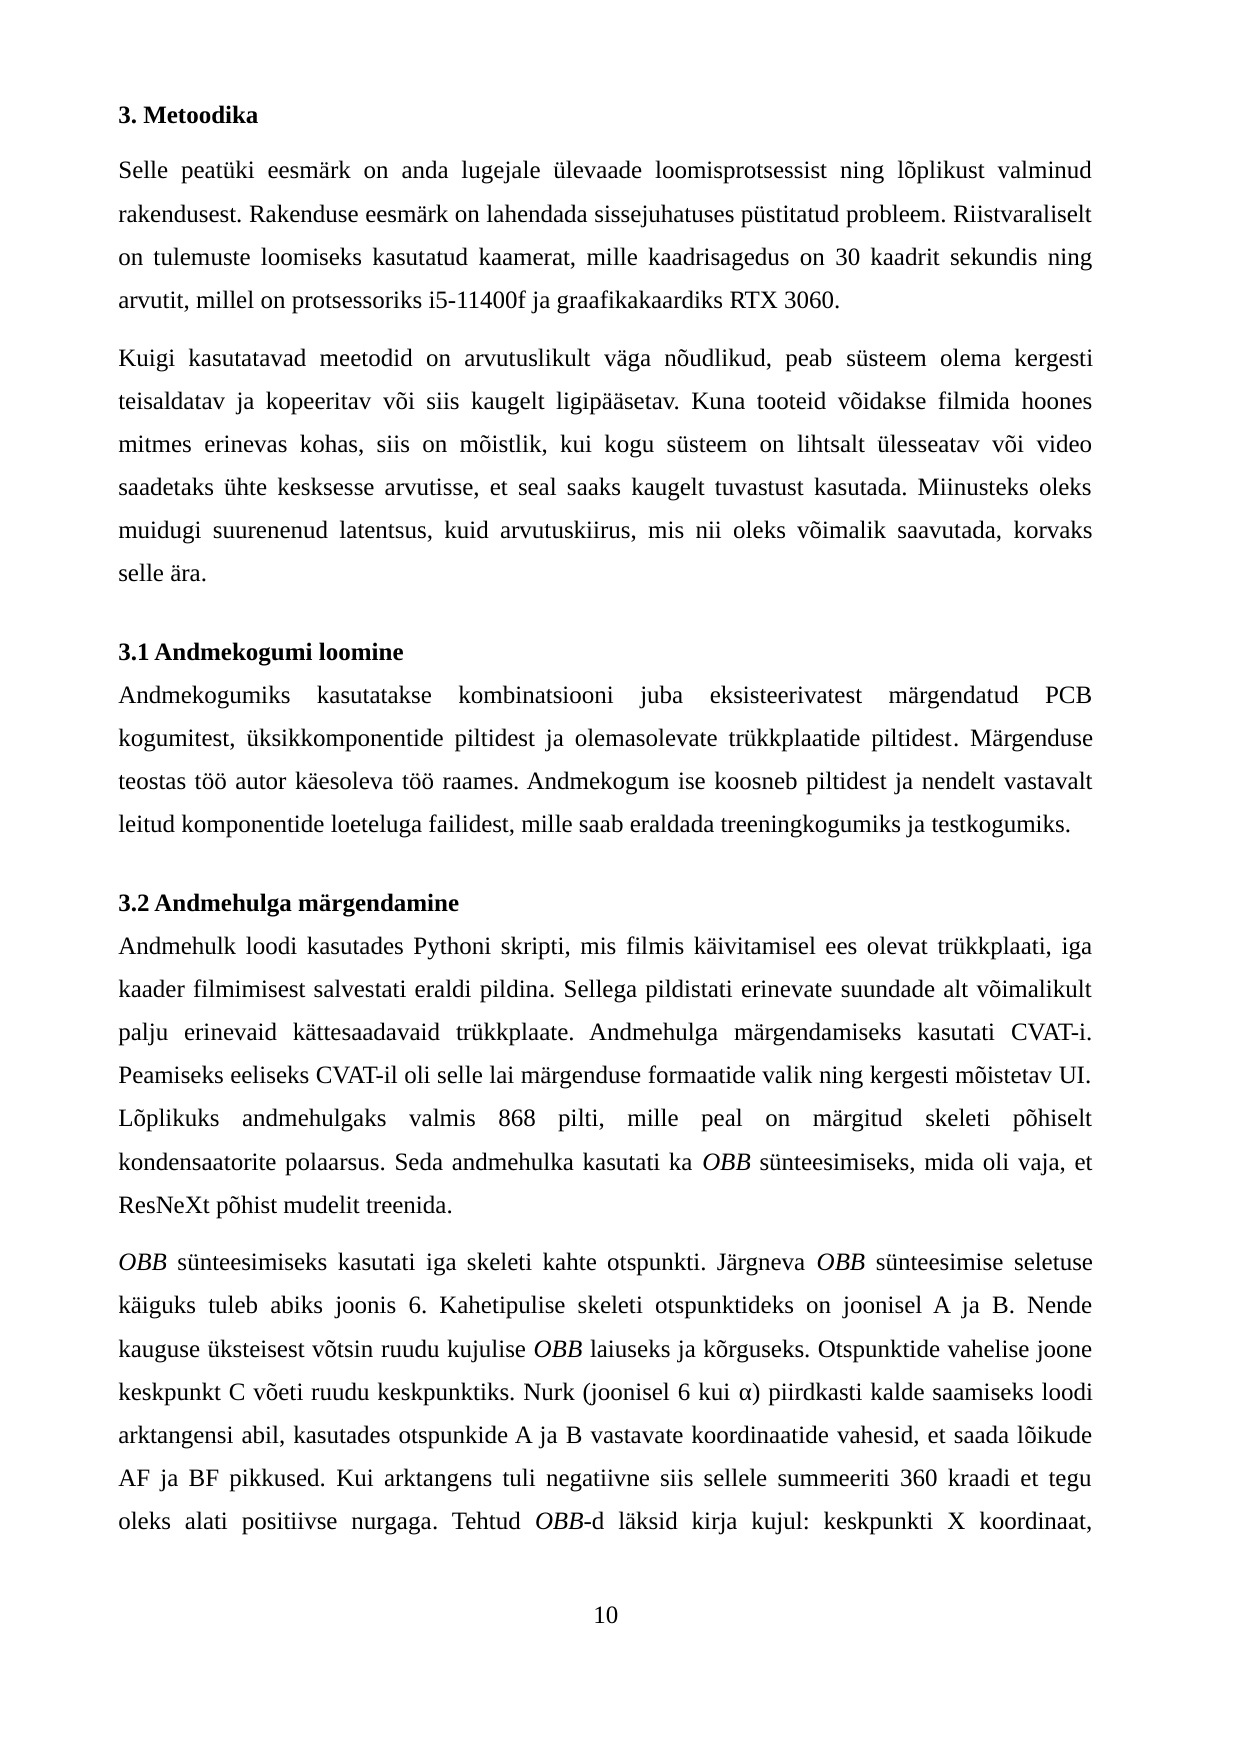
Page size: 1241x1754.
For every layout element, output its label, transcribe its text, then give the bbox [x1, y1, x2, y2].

text Kuigi kasutatavad meetodid on arvutuslikult väga nõudlikud, peab süsteem olema kergesti teisaldatav ja kopeeritav või siis kaugelt ligipääsetav. Kuna tooteid võidakse filmida hoones mitmes erinevas kohas, siis on mõistlik, kui kogu süsteem on lihtsalt ülesseatav või video saadetaks ühte kesksesse arvutisse, et seal saaks kaugelt tuvastust kasutada. Miinusteks oleks muidugi suurenenud latentsus, kuid arvutuskiirus, mis nii oleks võimalik saavutada, korvaks selle ära. [118, 343, 1093, 587]
text OBB sünteesimiseks kasutati iga skeleti kahte otspunkti. Järgneva OBB sünteesimise seletuse käiguks tuleb abiks joonis 6. Kahetipulise skeleti otspunktideks on joonisel A ja B. Nende kauguse üksteisest võtsin ruudu kujulise OBB laiuseks ja kõrguseks. Otspunktide vahelise joone keskpunkt C võeti ruudu keskpunktiks. Nurk (joonisel 6 kui α) piirdkasti kalde saamiseks loodi arktangensi abil, kasutades otspunkide A ja B vastavate koordinaatide vahesid, et saada lõikude AF ja BF pikkused. Kui arktangens tuli negatiivne siis sellele summeeriti 360 kraadi et tegu oleks alati positiivse nurgaga. Tehtud OBB-d läksid kirja kujul: keskpunkti X koordinaat, [118, 1247, 1093, 1535]
text Selle peatüki eesmärk on anda lugejale ülevaade loomisprotsessist ning lõplikust valminud rakendusest. Rakenduse eesmärk on lahendada sissejuhatuses püstitatud probleem. Riistvaraliselt on tulemuste loomiseks kasutatud kaamerat, mille kaadrisagedus on 30 kaadrit sekundis ning arvutit, millel on protsessoriks i5-11400f ja graafikakaardiks RTX 3060. [118, 156, 1093, 314]
text Andmehulk loodi kasutades Pythoni skripti, mis filmis käivitamisel ees olevat trükkplaati, iga kaader filmimisest salvestati eraldi pildina. Sellega pildistati erinevate suundade alt võimalikult palju erinevaid kättesaadavaid trükkplaate. Andmehulga märgendamiseks kasutati CVAT-i. Peamiseks eeliseks CVAT-il oli selle lai märgenduse formaatide valik ning kergesti mõistetav UI. Lõplikuks andmehulgaks valmis 868 pilti, mille peal on märgitud skeleti põhiselt kondensaatorite polaarsus. Seda andmehulka kasutati ka OBB sünteesimiseks, mida oli vaja, et ResNeXt põhist mudelit treenida. [118, 931, 1093, 1218]
subtitle 3.1 Andmekogumi loomine [118, 637, 1093, 666]
subtitle 3.2 Andmehulga märgendamine [118, 888, 1093, 917]
subtitle 3. Metoodika [118, 100, 1093, 129]
text Andmekogumiks kasutatakse kombinatsiooni juba eksisteerivatest märgendatud PCB kogumitest, üksikkomponentide piltidest ja olemasolevate trükkplaatide piltidest. Märgenduse teostas töö autor käesoleva töö raames. Andmekogum ise koosneb piltidest ja nendelt vastavalt leitud komponentide loeteluga failidest, mille saab eraldada treeningkogumiks ja testkogumiks. [118, 680, 1093, 838]
